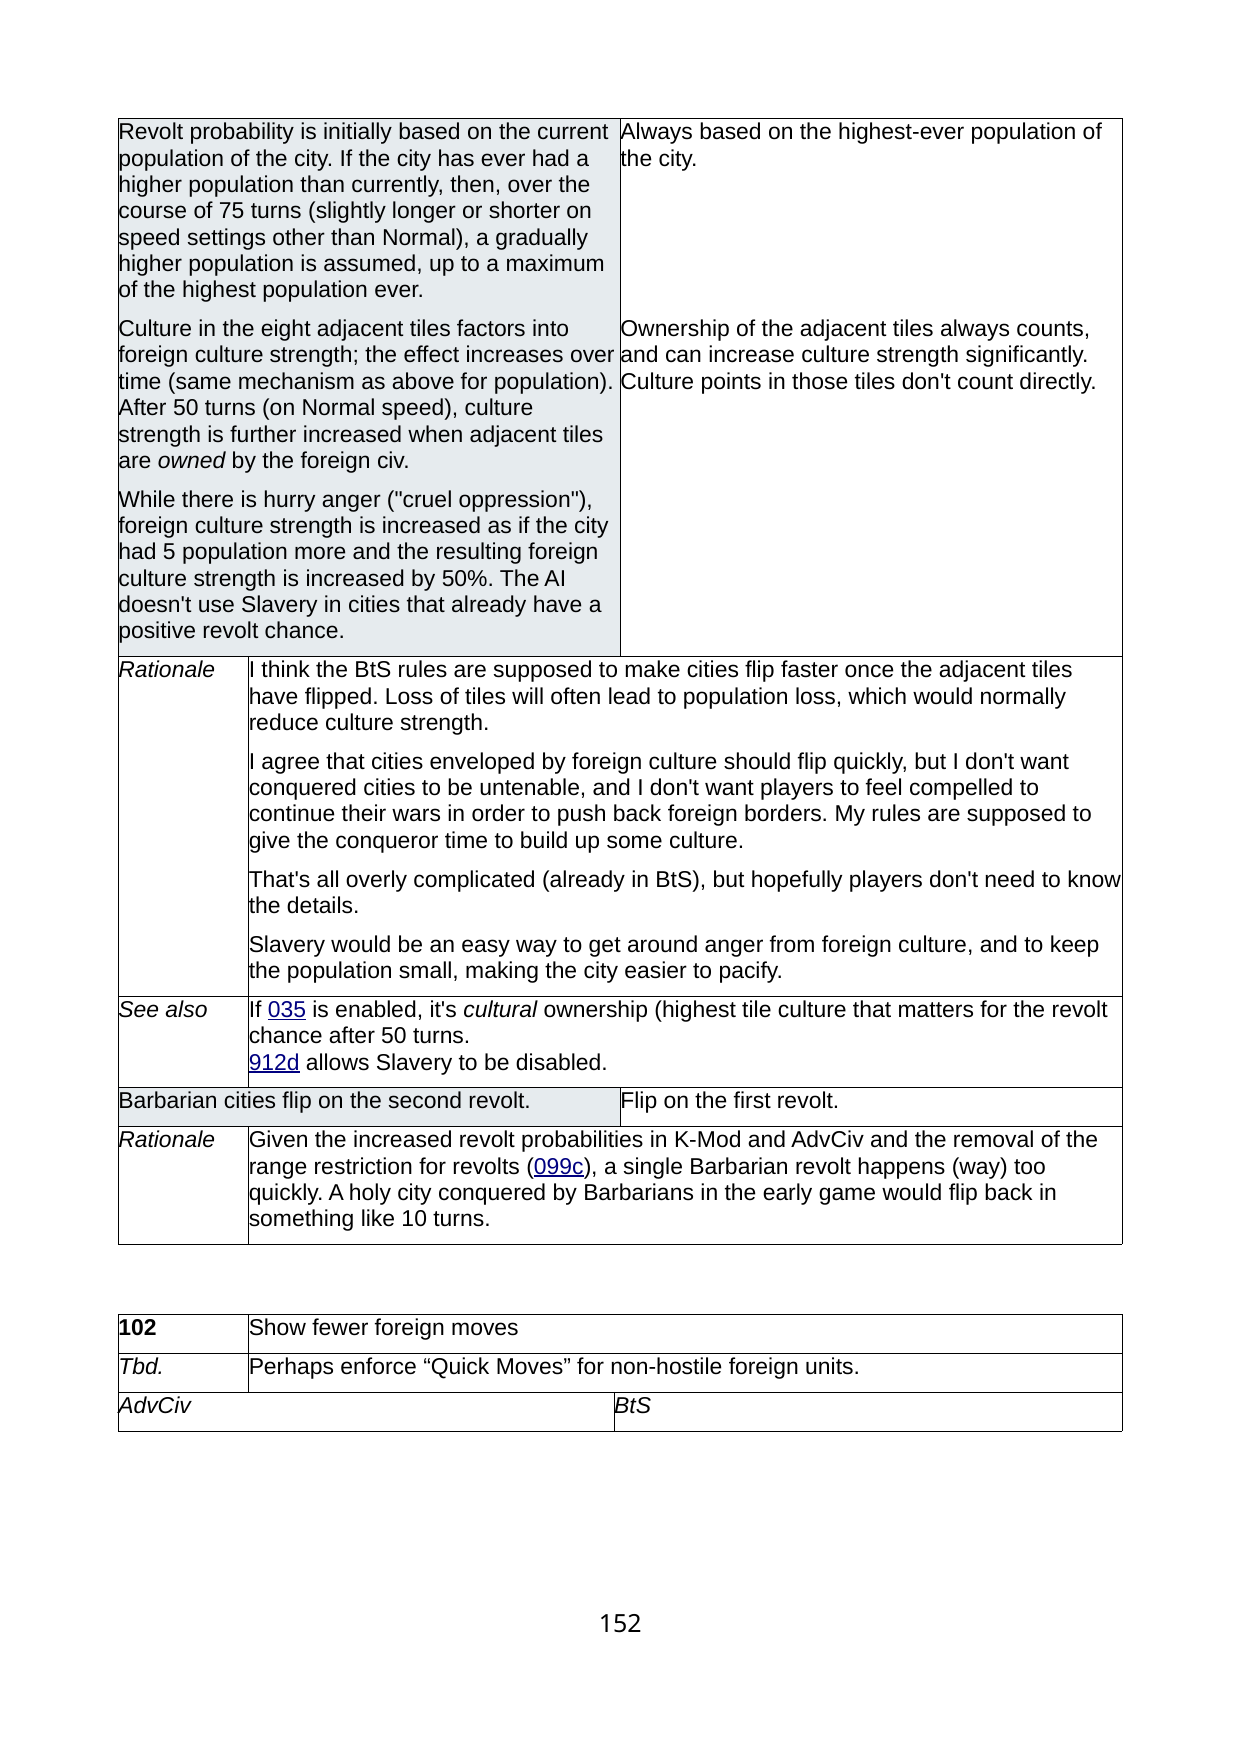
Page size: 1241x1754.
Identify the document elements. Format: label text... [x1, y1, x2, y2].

table_cell Perhaps enforce “Quick Moves” for non-hostile foreign units. [249, 1354, 1122, 1392]
table_cell AdvCiv [119, 1393, 614, 1431]
table_cell Revolt probability is initially based on the current population of the city. If the city has ever had a higher population than currently, then, over the course of 75 turns (slightly longer or shorter on speed settings other than Normal), a gradually higher population is assumed, up to a maximum of the highest population ever. Culture in the eight adjacent tiles factors into foreign culture strength; the effect increases over time (same mechanism as above for population). After 50 turns (on Normal speed), culture strength is further increased when adjacent tiles are owned by the foreign civ. While there is hurry anger ("cruel oppression"), foreign culture strength is increased as if the city had 5 population more and the resulting foreign culture strength is increased by 50%. The AI doesn't use Slavery in cities that already have a positive revolt chance. [119, 119, 620, 656]
table_header Show fewer foreign moves [249, 1315, 1122, 1353]
table_cell Rationale [119, 657, 248, 996]
table_cell Rationale [119, 1127, 248, 1244]
table_cell Tbd. [119, 1354, 248, 1392]
table_header 102 [119, 1315, 248, 1353]
table_cell Flip on the first revolt. [621, 1088, 1122, 1126]
table_cell If 035 is enabled, it's cultural ownership (highest tile culture that matters for the revolt chance after 50 turns. 912d allows Slavery to be disabled. [249, 997, 1122, 1087]
table_cell See also [119, 997, 248, 1087]
table_cell Barbarian cities flip on the second revolt. [119, 1088, 620, 1126]
table_cell Given the increased revolt probabilities in K-Mod and AdvCiv and the removal of the range restriction for revolts (099c), a single Barbarian revolt happens (way) too quickly. A holy city conquered by Barbarians in the early game would flip back in something like 10 turns. [249, 1127, 1122, 1244]
table_cell I think the BtS rules are supposed to make cities flip faster once the adjacent tiles have flipped. Loss of tiles will often lead to population loss, which would normally reduce culture strength. I agree that cities enveloped by foreign culture should flip quickly, but I don't want conquered cities to be untenable, and I don't want players to feel compelled to continue their wars in order to push back foreign borders. My rules are supposed to give the conqueror time to build up some culture. That's all overly complicated (already in BtS), but hopefully players don't need to know the details. Slavery would be an easy way to get around anger from foreign culture, and to keep the population small, making the city easier to pacify. [249, 657, 1122, 996]
table_cell Always based on the highest-ever population of the city. Ownership of the adjacent tiles always counts, and can increase culture strength significantly. Culture points in those tiles don't count directly. [621, 119, 1122, 656]
table_cell BtS [615, 1393, 1122, 1431]
